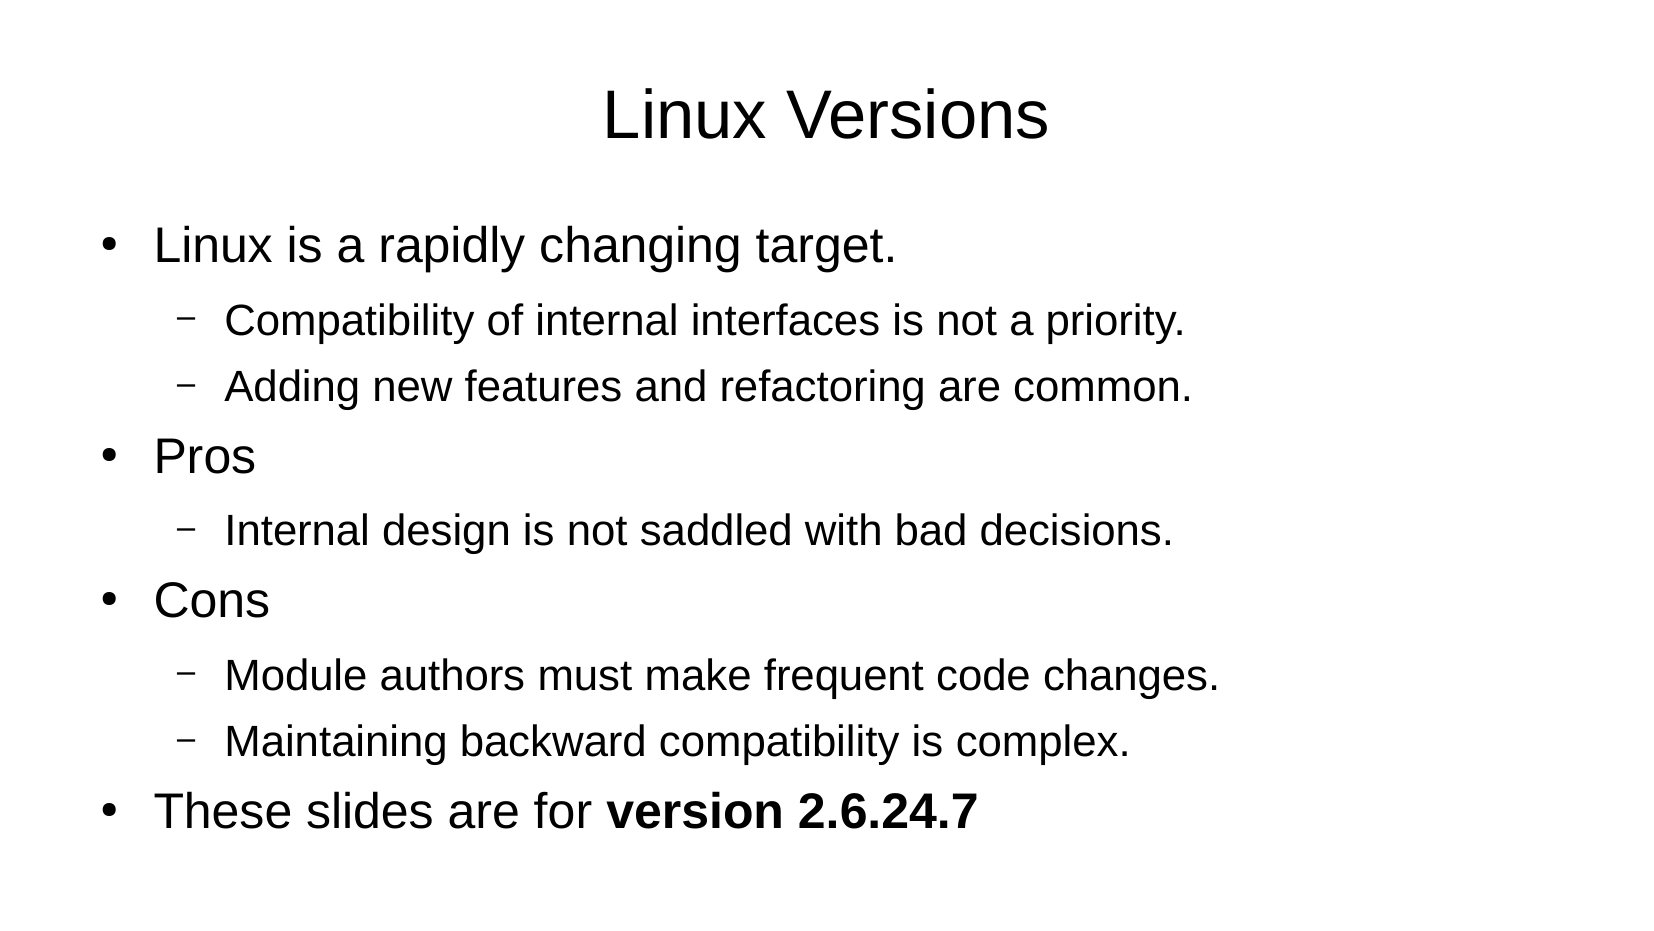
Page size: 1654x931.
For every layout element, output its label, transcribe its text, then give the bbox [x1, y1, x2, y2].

title Linux Versions [82, 37, 1571, 193]
list Linux is a rapidly changing target. Compatibility of internal interfaces is not a priority. Adding new features and refactoring are common. Pros Internal design is not saddled with bad decisions. Cons Module authors must make frequent code changes. Maintaining backward compatibility is complex. These slides are for version 2.6.24.7 [82, 217, 1571, 840]
